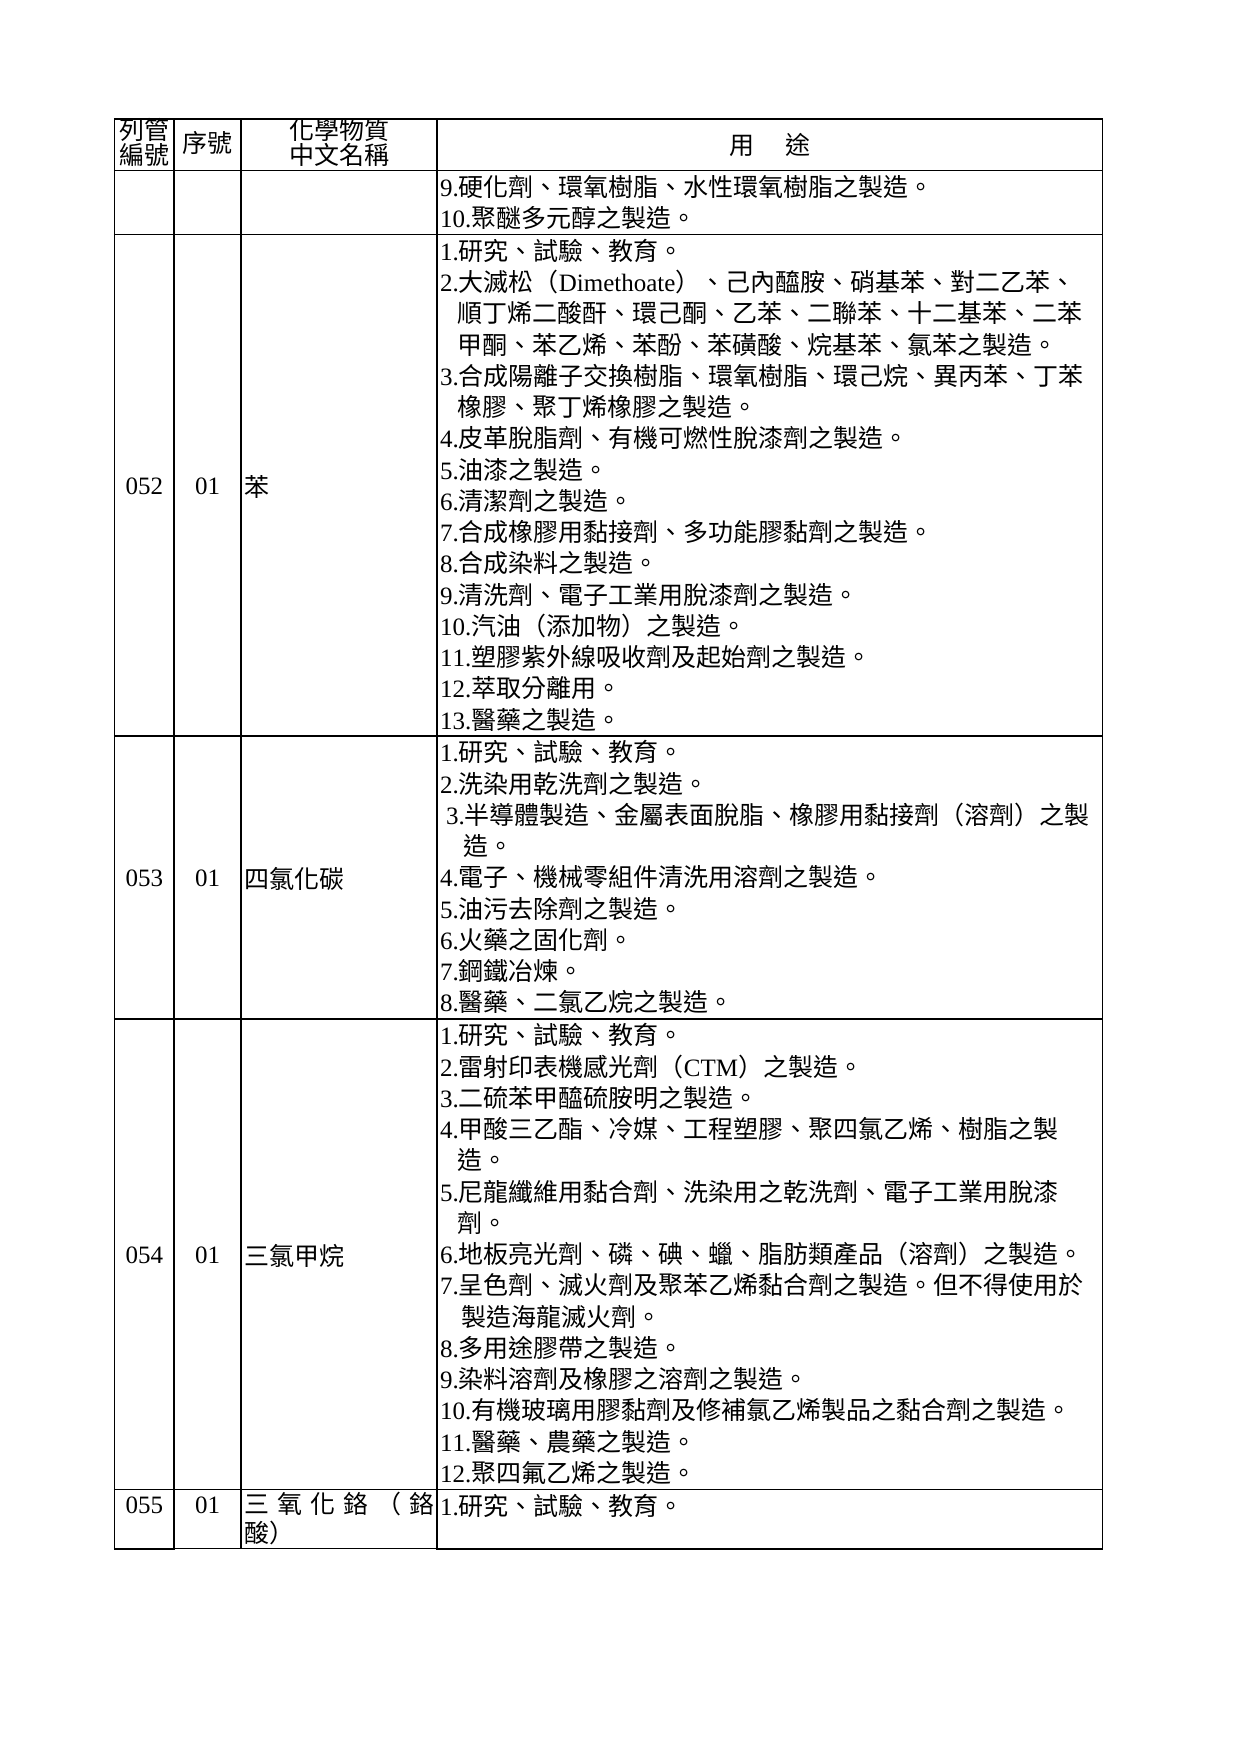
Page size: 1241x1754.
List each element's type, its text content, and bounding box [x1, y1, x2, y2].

table_cell 四氯化碳 [242, 737, 436, 1018]
table_cell 三氯甲烷 [242, 1020, 436, 1488]
table_cell 053 [115, 737, 173, 1018]
table_cell 01 [175, 235, 240, 735]
table_cell [175, 171, 240, 234]
table_cell 055 [115, 1490, 173, 1548]
table_cell 1.研究、試驗、教育。 2.洗染用乾洗劑之製造。 3.半導體製造、金屬表面脫脂、橡膠用黏接劑（溶劑）之製造。 4.電子、機械零組件清洗用溶劑之製造。 5.油污去除劑之製造。 6.火藥之固化劑。 7.鋼鐵冶煉。 8.醫藥、二氯乙烷之製造。 [438, 737, 1102, 1018]
table_header 序號 [175, 120, 240, 170]
table_cell 9.硬化劑、環氧樹脂、水性環氧樹脂之製造。 10.聚醚多元醇之製造。 [438, 171, 1102, 234]
table_cell 054 [115, 1020, 173, 1488]
table_cell [242, 171, 436, 234]
table_cell 01 [175, 737, 240, 1018]
table_cell 1.研究、試驗、教育。 2.雷射印表機感光劑（CTM）之製造。 3.二硫苯甲醯硫胺明之製造。 4.甲酸三乙酯、冷媒、工程塑膠、聚四氯乙烯、樹脂之製造。 5.尼龍纖維用黏合劑、洗染用之乾洗劑、電子工業用脫漆劑。 6.地板亮光劑、磷、碘、蠟、脂肪類產品（溶劑）之製造。 7.呈色劑、滅火劑及聚苯乙烯黏合劑之製造。但不得使用於製造海龍滅火劑。 8.多用途膠帶之製造。 9.染料溶劑及橡膠之溶劑之製造。 10.有機玻璃用膠黏劑及修補氯乙烯製品之黏合劑之製造。 11.醫藥、農藥之製造。 12.聚四氟乙烯之製造。 [438, 1020, 1102, 1488]
table_cell 1.研究、試驗、教育。 2.大滅松（Dimethoate）、己內醯胺、硝基苯、對二乙苯、順丁烯二酸酐、環己酮、乙苯、二聯苯、十二基苯、二苯甲酮、苯乙烯、苯酚、苯磺酸、烷基苯、氯苯之製造。 3.合成陽離子交換樹脂、環氧樹脂、環己烷、異丙苯、丁苯橡膠、聚丁烯橡膠之製造。 4.皮革脫脂劑、有機可燃性脫漆劑之製造。 5.油漆之製造。 6.清潔劑之製造。 7.合成橡膠用黏接劑、多功能膠黏劑之製造。 8.合成染料之製造。 9.清洗劑、電子工業用脫漆劑之製造。 10.汽油（添加物）之製造。 11.塑膠紫外線吸收劑及起始劑之製造。 12.萃取分離用。 13.醫藥之製造。 [438, 235, 1102, 735]
table_header 化學物質 中文名稱 [242, 120, 436, 170]
table_cell 三氧化鉻（鉻酸） [242, 1490, 436, 1548]
table_cell 1.研究、試驗、教育。 [438, 1490, 1102, 1548]
table_cell 01 [175, 1490, 240, 1548]
table_cell 01 [175, 1020, 240, 1488]
table_cell [115, 171, 173, 234]
table_header 用途 [438, 120, 1102, 170]
table_cell 苯 [242, 235, 436, 735]
table_header 列管編號 [115, 120, 173, 170]
table_cell 052 [115, 235, 173, 735]
